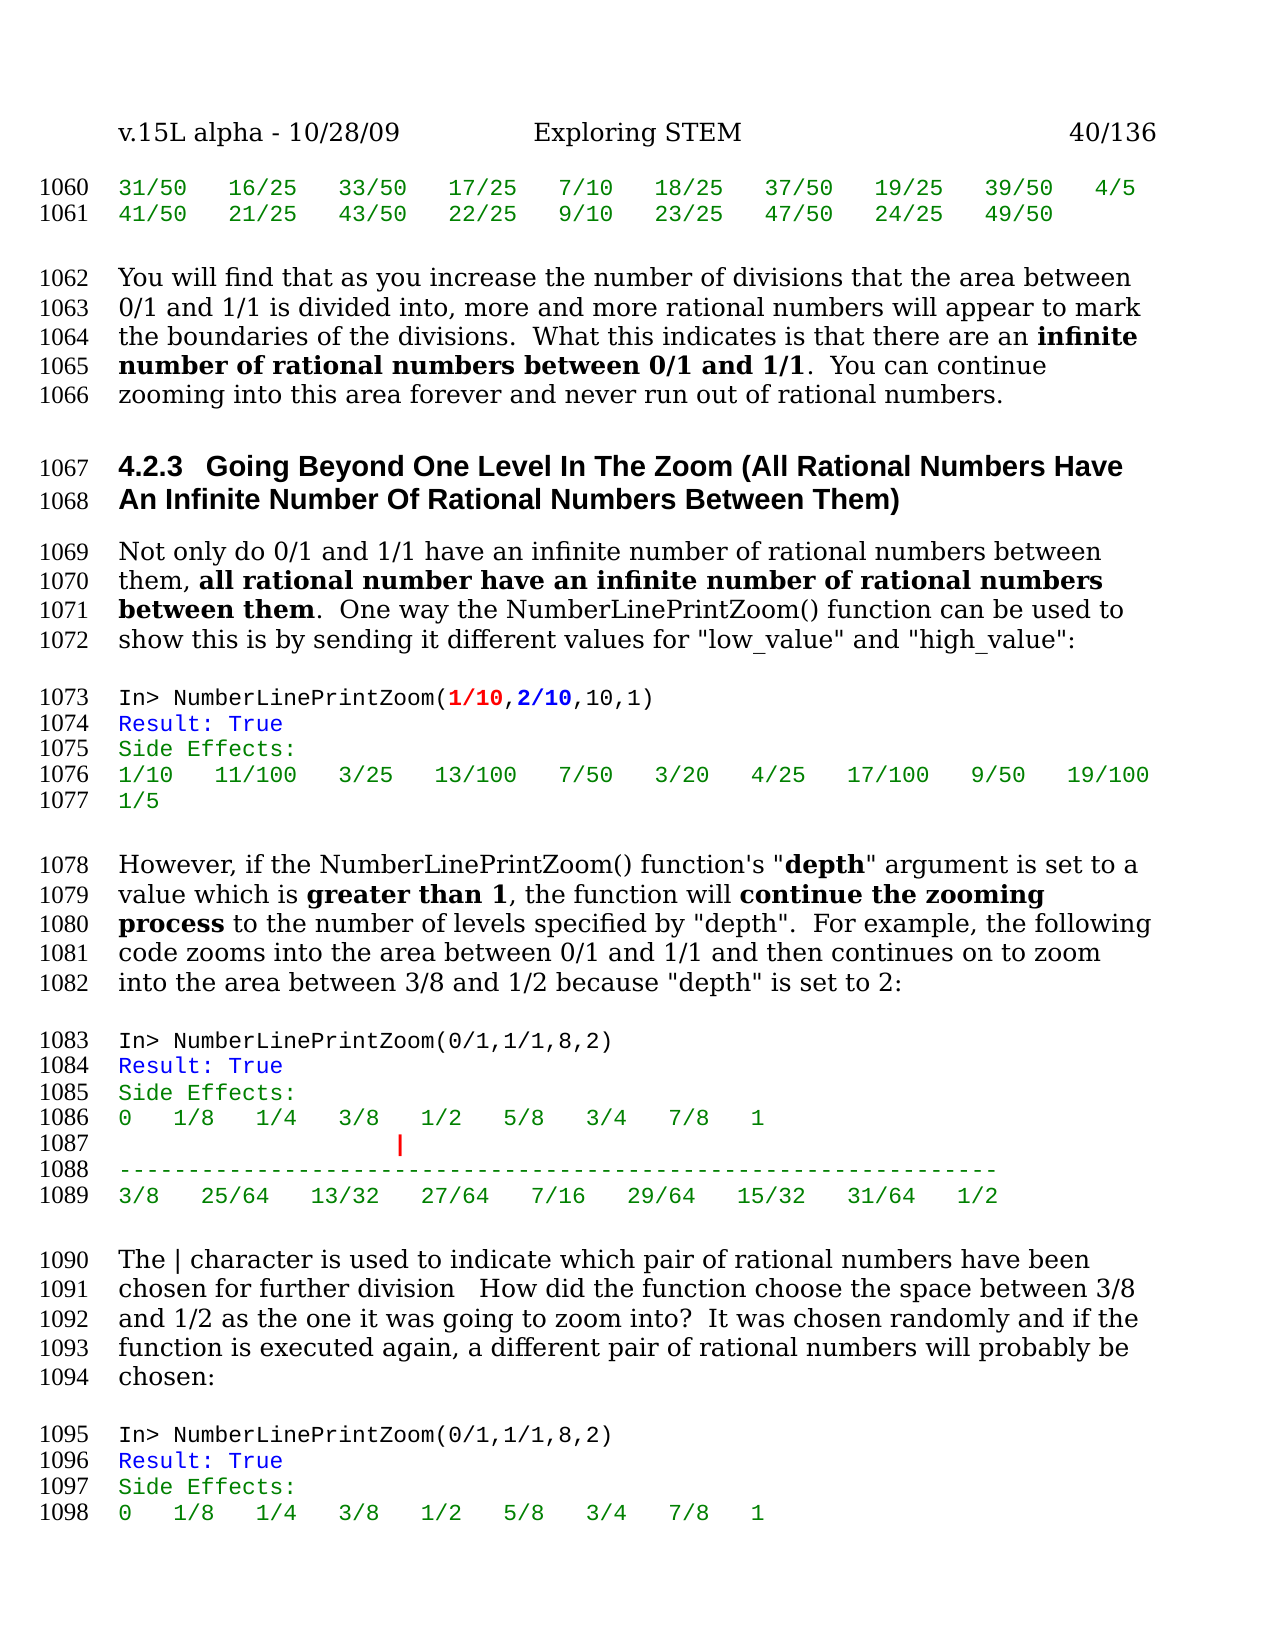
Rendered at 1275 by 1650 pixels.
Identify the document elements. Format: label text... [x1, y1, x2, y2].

text 3/8 25/64 13/32 27/64 7/16 29/64 15/32 31/64 1/2 [118, 1184, 1157, 1211]
text In> NumberLinePrintZoom(0/1,1/1,8,2) [118, 1423, 1157, 1449]
text Side Effects: [118, 1475, 1157, 1501]
text The | character is used to indicate which pair of rational numbers have been chosen for further division How did the function choose the space between 3/8 and 1/2 as the one it was going to zoom into? It was chosen randomly and if the function is executed again, a different pair of rational numbers will probably be chosen: [118, 1245, 1157, 1391]
text In> NumberLinePrintZoom(0/1,1/1,8,2) [118, 1029, 1157, 1055]
text Side Effects: [118, 1081, 1157, 1107]
text You will find that as you increase the number of divisions that the area between 0/1 and 1/1 is divided into, more and more rational numbers will appear to mark the boundaries of the divisions. What this indicates is that there are an infinite number of rational numbers between 0/1 and 1/1. You can continue zooming into this area forever and never run out of rational numbers. [118, 263, 1157, 410]
text 0 1/8 1/4 3/8 1/2 5/8 3/4 7/8 1 [118, 1501, 1157, 1527]
text In> NumberLinePrintZoom(1/10,2/10,10,1) [118, 686, 1157, 712]
text Result: True [118, 712, 1157, 738]
text Not only do 0/1 and 1/1 have an infinite number of rational numbers between them, all rational number have an infinite number of rational numbers between them. One way the NumberLinePrintZoom() function can be used to show this is by sending it different values for "low_value" and "high_value": [118, 537, 1157, 654]
text ---------------------------------------------------------------- [118, 1159, 1157, 1184]
text Result: True [118, 1449, 1157, 1475]
text 0 1/8 1/4 3/8 1/2 5/8 3/4 7/8 1 [118, 1107, 1157, 1133]
subtitle Going Beyond One Level In The Zoom (All Rational Numbers Have An Infinite Number Of Rational Numbers Between Them) [118, 449, 1157, 516]
text Side Effects: [118, 738, 1157, 764]
text Result: True [118, 1055, 1157, 1081]
text 1/10 11/100 3/25 13/100 7/50 3/20 4/25 17/100 9/50 19/100 1/5 [118, 764, 1157, 816]
text 31/50 16/25 33/50 17/25 7/10 18/25 37/50 19/25 39/50 4/5 41/50 21/25 43/50 22/25 9/10 23/25 47/50 24/25 49/50 [118, 177, 1157, 229]
text | [118, 1133, 1157, 1159]
text However, if the NumberLinePrintZoom() function's "depth" argument is set to a value which is greater than 1, the function will continue the zooming process to the number of levels specified by "depth". For example, the following code zooms into the area between 0/1 and 1/1 and then continues on to zoom into the area between 3/8 and 1/2 because "depth" is set to 2: [118, 851, 1157, 997]
